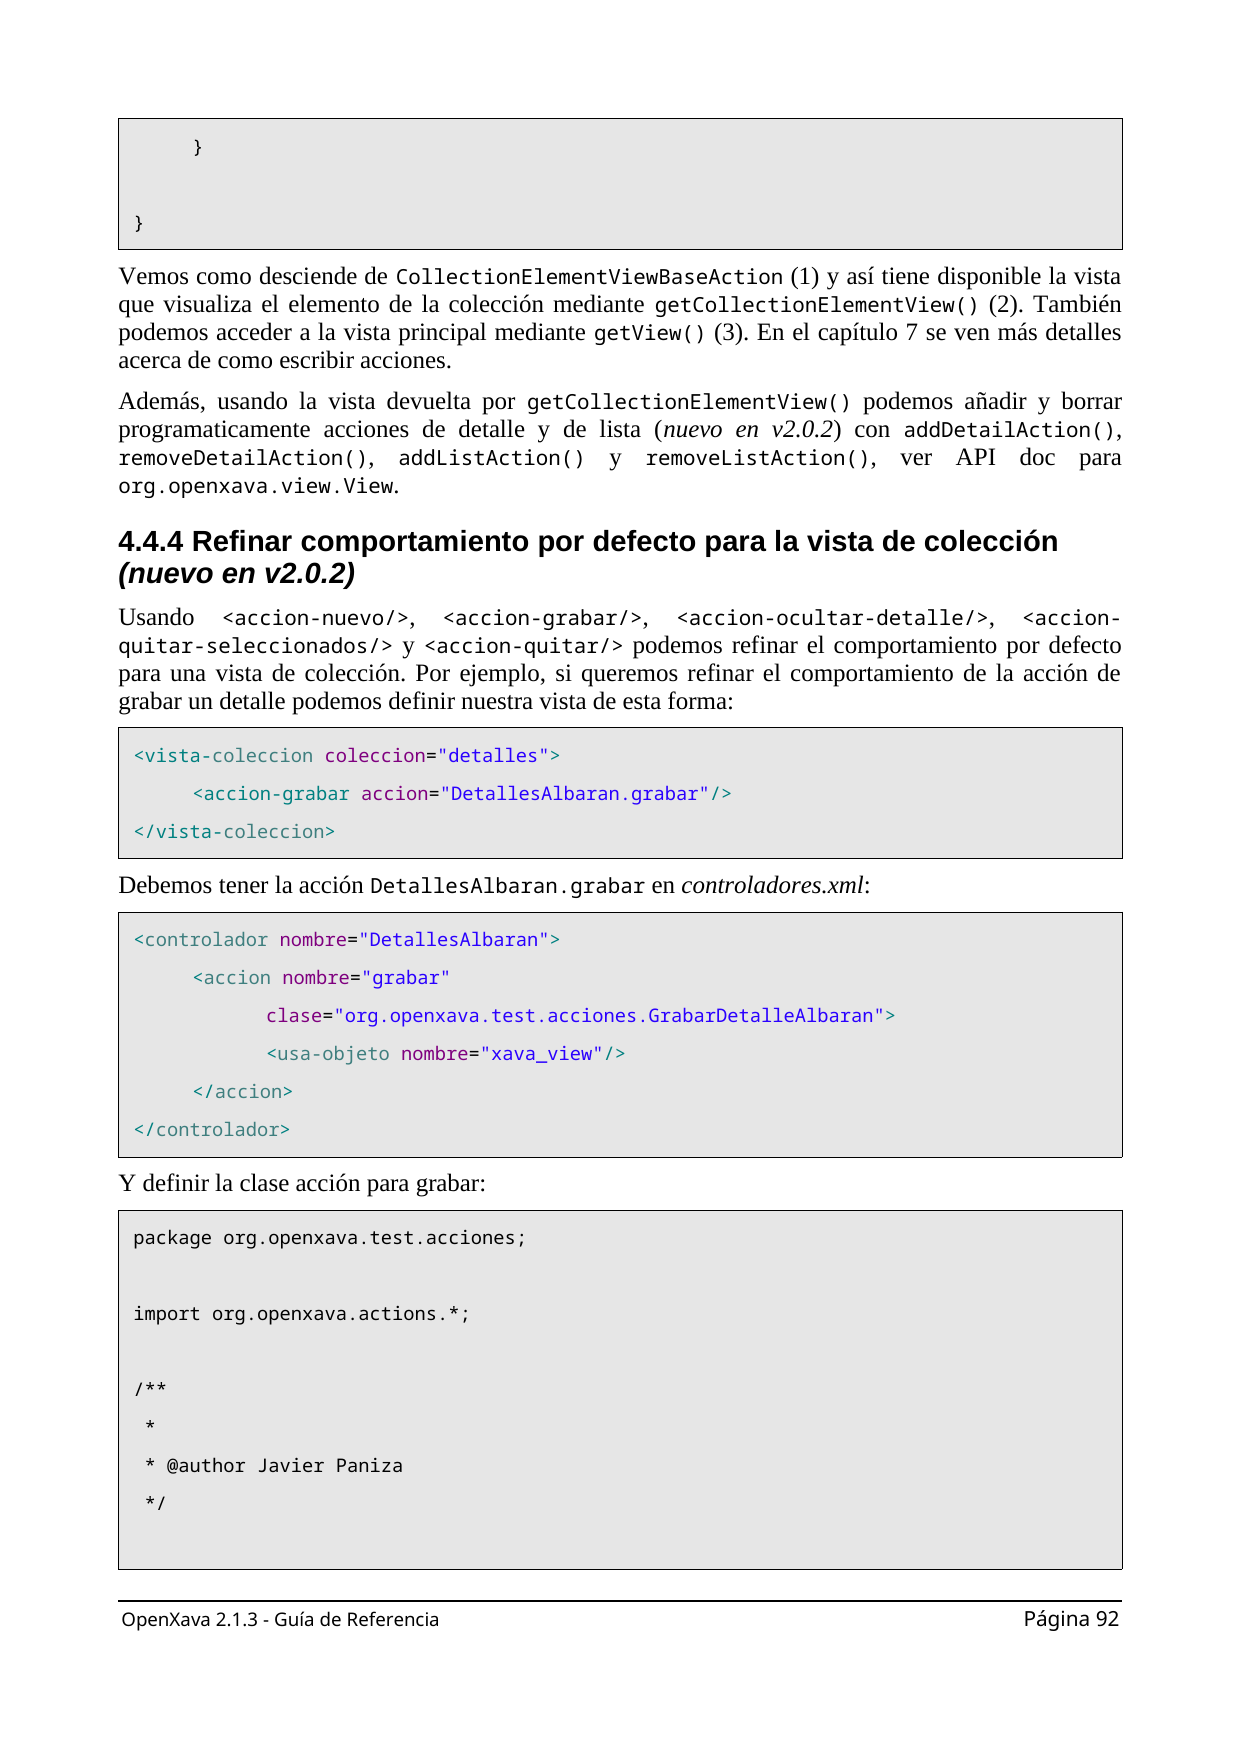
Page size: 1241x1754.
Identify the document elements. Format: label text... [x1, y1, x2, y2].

text <usa-objeto nombre="xava_view"/> [119, 1026, 1122, 1064]
text /** [119, 1362, 1122, 1400]
text Vemos como desciende de CollectionElementViewBaseAction (1) y así tiene disponible la vista que visualiza el elemento de la colección mediante getCollectionElementView() (2). También podemos acceder a la vista principal mediante getView() (3). En el capítulo 7 se ven más detalles acerca de como escribir acciones. [118, 262, 1122, 374]
text * @author Javier Paniza [119, 1438, 1122, 1476]
text </vista-coleccion> [119, 803, 1122, 858]
text Y definir la clase acción para grabar: [118, 1169, 1122, 1197]
text </accion> [119, 1064, 1122, 1102]
text import org.openxava.actions.*; [119, 1286, 1122, 1324]
text clase="org.openxava.test.acciones.GrabarDetalleAlbaran"> [119, 988, 1122, 1026]
text Además, usando la vista devuelta por getCollectionElementView() podemos añadir y borrar programaticamente acciones de detalle y de lista (nuevo en v2.0.2) con addDetailAction(), removeDetailAction(), addListAction() y removeListAction(), ver API doc para org.openxava.view.View. [118, 387, 1122, 500]
text * [119, 1400, 1122, 1438]
text <accion-grabar accion="DetallesAlbaran.grabar"/> [119, 765, 1122, 803]
text */ [119, 1476, 1122, 1514]
text <controlador nombre="DetallesAlbaran"> [119, 913, 1122, 950]
text <accion nombre="grabar" [119, 950, 1122, 988]
subtitle Refinar comportamiento por defecto para la vista de colección (nuevo en v2.0.2) [118, 525, 1122, 590]
text package org.openxava.test.acciones; [119, 1211, 1122, 1248]
text } [119, 194, 1122, 249]
text Debemos tener la acción DetallesAlbaran.grabar en controladores.xml: [118, 871, 1122, 899]
text </controlador> [119, 1102, 1122, 1157]
text Usando <accion-nuevo/>, <accion-grabar/>, <accion-ocultar-detalle/>, <accion-quitar-seleccionados/> y <accion-quitar/> podemos refinar el comportamiento por defecto para una vista de colección. Por ejemplo, si queremos refinar el comportamiento de la acción de grabar un detalle podemos definir nuestra vista de esta forma: [118, 603, 1122, 714]
text } [119, 119, 1122, 156]
text <vista-coleccion coleccion="detalles"> [119, 728, 1122, 765]
